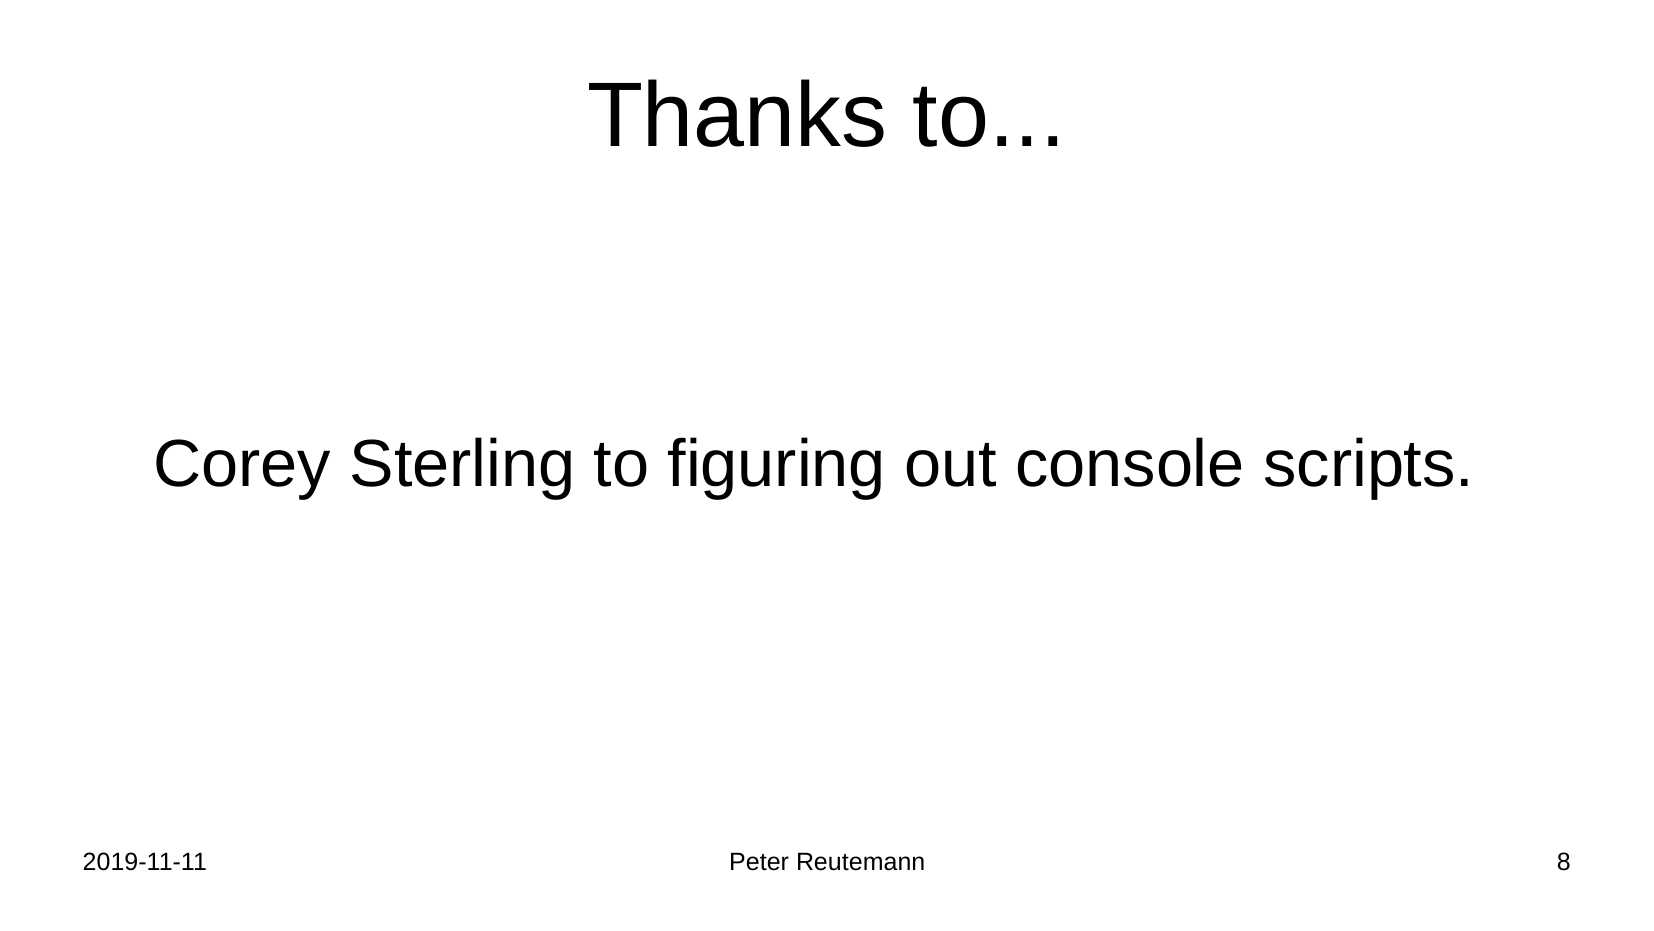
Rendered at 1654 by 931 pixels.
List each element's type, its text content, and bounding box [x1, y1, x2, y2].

list Corey Sterling to figuring out console scripts. [82, 217, 1571, 758]
title Thanks to... [82, 37, 1571, 193]
